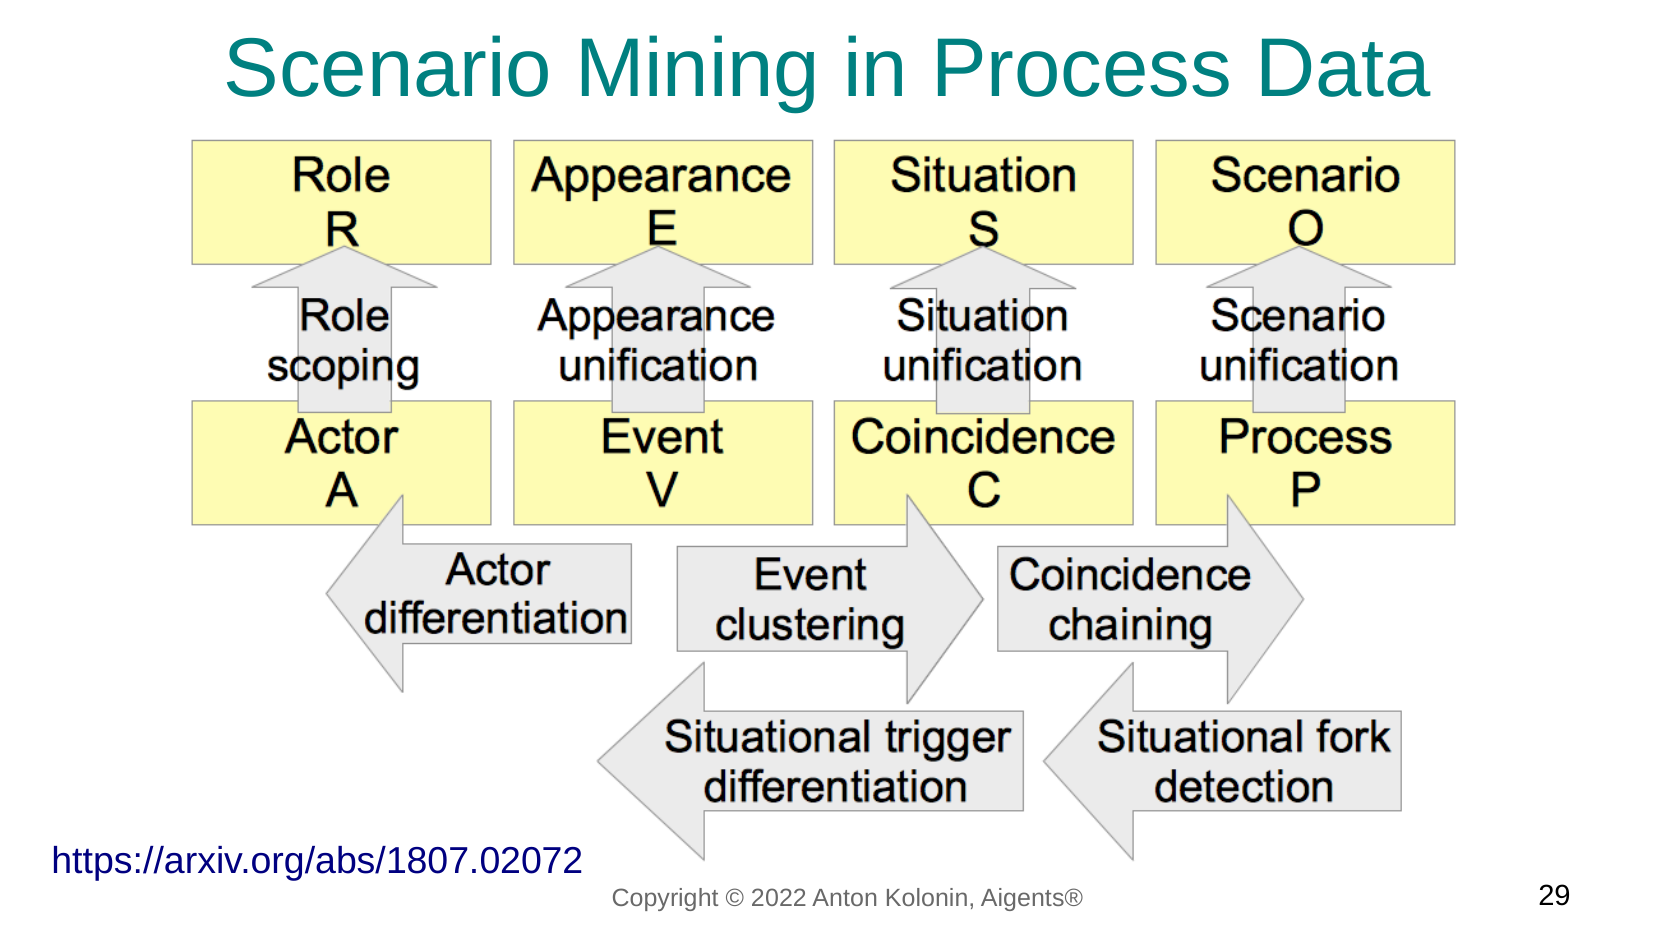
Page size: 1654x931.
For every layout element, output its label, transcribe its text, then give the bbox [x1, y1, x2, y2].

text_box Scenario Mining in Process Data [0, 0, 1653, 135]
text_box https://arxiv.org/abs/1807.02072 [36, 831, 599, 889]
picture [184, 131, 1462, 869]
